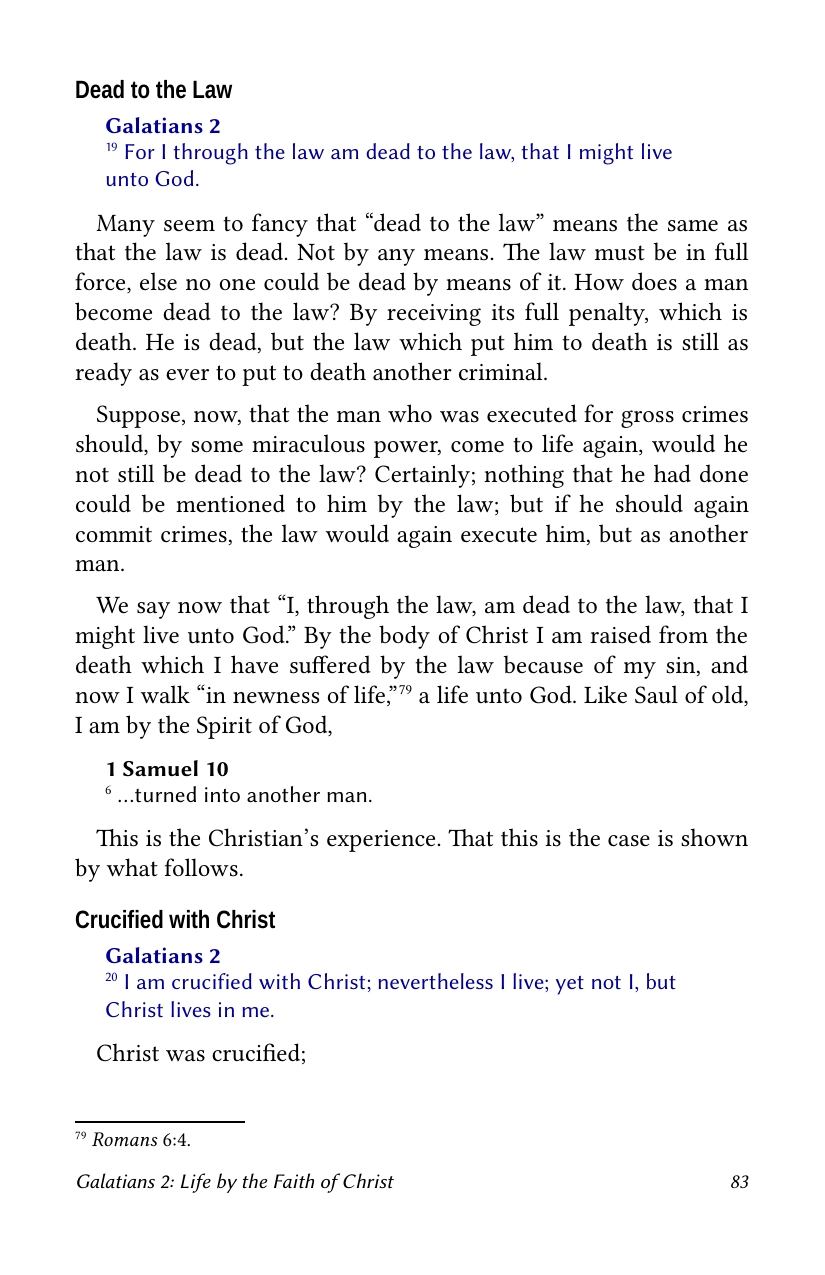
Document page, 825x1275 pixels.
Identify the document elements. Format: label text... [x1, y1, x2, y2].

text Suppose, now, that the man who was executed for gross crimes should, by some miraculous power, come to life again, would he not still be dead to the law? Certainly; nothing that he had done could be mentioned to him by the law; but if he should again commit crimes, the law would again execute him, but as another man. [75, 400, 750, 578]
text 20 I am crucified with Christ; nevertheless I live; yet not I, but Christ lives in me. [105, 969, 720, 1023]
subtitle Crucified with Christ [75, 905, 750, 934]
text This is the Christian’s experience. That this is the case is shown by what follows. [75, 824, 750, 883]
subtitle Dead to the Law [75, 75, 750, 104]
text 6 ...turned into another man. [105, 782, 720, 808]
text 19 For I through the law am dead to the law, that I might live unto God. [105, 139, 720, 192]
text Romans 6:4. [75, 1128, 750, 1152]
text 1 Samuel 10 [105, 756, 750, 782]
text Christ was crucified; [75, 1039, 750, 1067]
text Galatians 2 [105, 943, 750, 969]
text Galatians 2 [105, 113, 750, 139]
text Many seem to fancy that “dead to the law” means the same as that the law is dead. Not by any means. The law must be in full force, else no one could be dead by means of it. How does a man become dead to the law? By receiving its full penalty, which is death. He is dead, but the law which put him to death is still as ready as ever to put to death another criminal. [75, 208, 750, 387]
text We say now that “I, through the law, am dead to the law, that I might live unto God.” By the body of Christ I am raised from the death which I have suffered by the law because of my sin, and now I walk “in newness of life,” a life unto God. Like Saul of old, I am by the Spirit of God, [75, 591, 750, 739]
